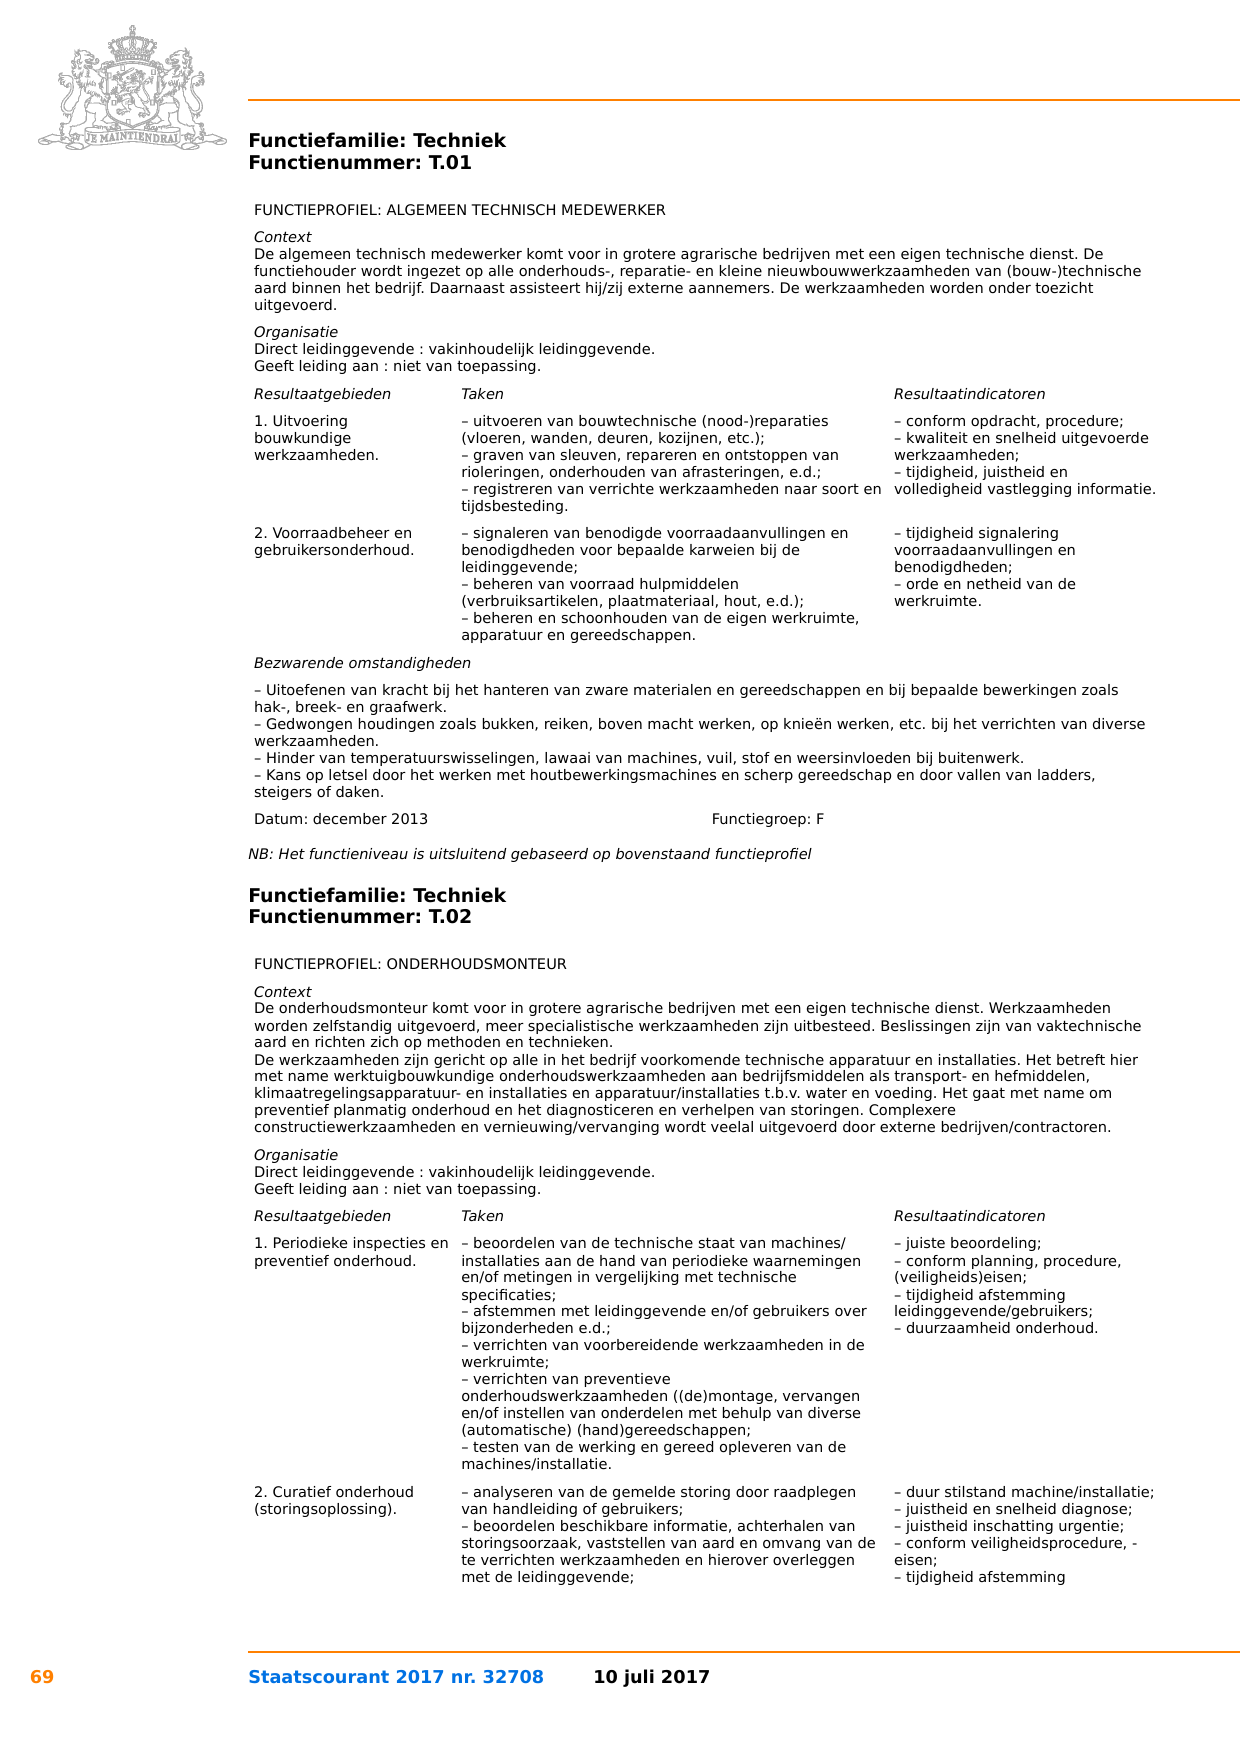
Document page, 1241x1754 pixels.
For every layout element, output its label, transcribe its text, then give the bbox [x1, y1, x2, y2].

table_cell Functiegroep: F [706, 806, 1163, 833]
table_cell – tijdigheid signalering voorraadaanvullingen en benodigdheden; – orde en netheid van de werkruimte. [889, 521, 1163, 649]
table_cell NB: Het functieniveau is uitsluitend gebaseerd op bovenstaand functieprofiel [248, 834, 1163, 863]
table_header FUNCTIEPROFIEL: ALGEMEEN TECHNISCH MEDEWERKER [249, 197, 1163, 223]
text Functiefamilie: Techniek [248, 130, 1163, 152]
table_cell Taken [456, 1203, 888, 1230]
table_cell Context De algemeen technisch medewerker komt voor in grotere agrarische bedrijven met een eigen technische dienst. De functiehouder wordt ingezet op alle onderhouds-, reparatie- en kleine nieuwbouwwerkzaamheden van (bouw-)technische aard binnen het bedrijf. Daarnaast assisteert hij/zij externe aannemers. De werkzaamheden worden onder toezicht uitgevoerd. [249, 224, 1163, 318]
table_cell Context De onderhoudsmonteur komt voor in grotere agrarische bedrijven met een eigen technische dienst. Werkzaamheden worden zelfstandig uitgevoerd, meer specialistische werkzaamheden zijn uitbesteed. Beslissingen zijn van vaktechnische aard en richten zich op methoden en technieken. De werkzaamheden zijn gericht op alle in het bedrijf voorkomende technische apparatuur en installaties. Het betreft hier met name werktuigbouwkundige onderhoudswerkzaamheden aan bedrijfsmiddelen als transport- en hefmiddelen, klimaatregelingsapparatuur- en installaties en apparatuur/installaties t.b.v. water en voeding. Het gaat met name om preventief planmatig onderhoud en het diagnosticeren en verhelpen van storingen. Complexere constructiewerkzaamheden en vernieuwing/vervanging wordt veelal uitgevoerd door externe bedrijven/contractoren. [249, 979, 1163, 1141]
table_cell – uitvoeren van bouwtechnische (nood-)reparaties (vloeren, wanden, deuren, kozijnen, etc.); – graven van sleuven, repareren en ontstoppen van rioleringen, onderhouden van afrasteringen, e.d.; – registreren van verrichte werkzaamheden naar soort en tijdsbesteding. [456, 408, 888, 519]
text Functienummer: T.02 [248, 906, 1163, 928]
table_cell – beoordelen van de technische staat van machines/ installaties aan de hand van periodieke waarnemingen en/of metingen in vergelijking met technische specificaties; – afstemmen met leidinggevende en/of gebruikers over bijzonderheden e.d.; – verrichten van voorbereidende werkzaamheden in de werkruimte; – verrichten van preventieve onderhoudswerkzaamheden ((de)montage, vervangen en/of instellen van onderdelen met behulp van diverse (automatische) (hand)gereedschappen; – testen van de werking en gereed opleveren van de machines/installatie. [456, 1231, 888, 1478]
picture [38, 25, 227, 150]
table_cell 2. Voorraadbeheer en gebruikersonderhoud. [249, 521, 454, 649]
table_cell – conform opdracht, procedure; – kwaliteit en snelheid uitgevoerde werkzaamheden; – tijdigheid, juistheid en volledigheid vastlegging informatie. [889, 408, 1163, 519]
table_cell 2. Curatief onderhoud (storingsoplossing). [249, 1479, 454, 1590]
table_cell 1. Uitvoering bouwkundige werkzaamheden. [249, 408, 454, 519]
table_header FUNCTIEPROFIEL: ONDERHOUDSMONTEUR [249, 951, 1163, 978]
table_cell – Uitoefenen van kracht bij het hanteren van zware materialen en gereedschappen en bij bepaalde bewerkingen zoals hak-, breek- en graafwerk. – Gedwongen houdingen zoals bukken, reiken, boven macht werken, op knieën werken, etc. bij het verrichten van diverse werkzaamheden. – Hinder van temperatuurswisselingen, lawaai van machines, vuil, stof en weersinvloeden bij buitenwerk. – Kans op letsel door het werken met houtbewerkingsmachines en scherp gereedschap en door vallen van ladders, steigers of daken. [249, 677, 1163, 805]
text Functiefamilie: Techniek [248, 884, 1163, 906]
table_cell – juiste beoordeling; – conform planning, procedure, (veiligheids)eisen; – tijdigheid afstemming leidinggevende/gebruikers; – duurzaamheid onderhoud. [889, 1231, 1163, 1478]
text Functienummer: T.01 [248, 152, 1163, 174]
table_cell – duur stilstand machine/installatie; – juistheid en snelheid diagnose; – juistheid inschatting urgentie; – conform veiligheidsprocedure, -eisen; – tijdigheid afstemming [889, 1479, 1163, 1590]
table_cell Organisatie Direct leidinggevende : vakinhoudelijk leidinggevende. Geeft leiding aan : niet van toepassing. [249, 320, 1163, 380]
table_cell – analyseren van de gemelde storing door raadplegen van handleiding of gebruikers; – beoordelen beschikbare informatie, achterhalen van storingsoorzaak, vaststellen van aard en omvang van de te verrichten werkzaamheden en hierover overleggen met de leidinggevende; [456, 1479, 888, 1590]
table_cell Resultaatgebieden [249, 381, 454, 407]
table_cell 1. Periodieke inspecties en preventief onderhoud. [249, 1231, 454, 1478]
table_cell Taken [456, 381, 888, 407]
table_cell Resultaatgebieden [249, 1203, 454, 1230]
table_cell Organisatie Direct leidinggevende : vakinhoudelijk leidinggevende. Geeft leiding aan : niet van toepassing. [249, 1142, 1163, 1202]
table_cell Resultaatindicatoren [889, 381, 1163, 407]
table_cell Bezwarende omstandigheden [249, 650, 1163, 676]
table_cell Datum: december 2013 [249, 806, 705, 833]
table_cell Resultaatindicatoren [889, 1203, 1163, 1230]
table_cell – signaleren van benodigde voorraadaanvullingen en benodigdheden voor bepaalde karweien bij de leidinggevende; – beheren van voorraad hulpmiddelen (verbruiksartikelen, plaatmateriaal, hout, e.d.); – beheren en schoonhouden van de eigen werkruimte, apparatuur en gereedschappen. [456, 521, 888, 649]
